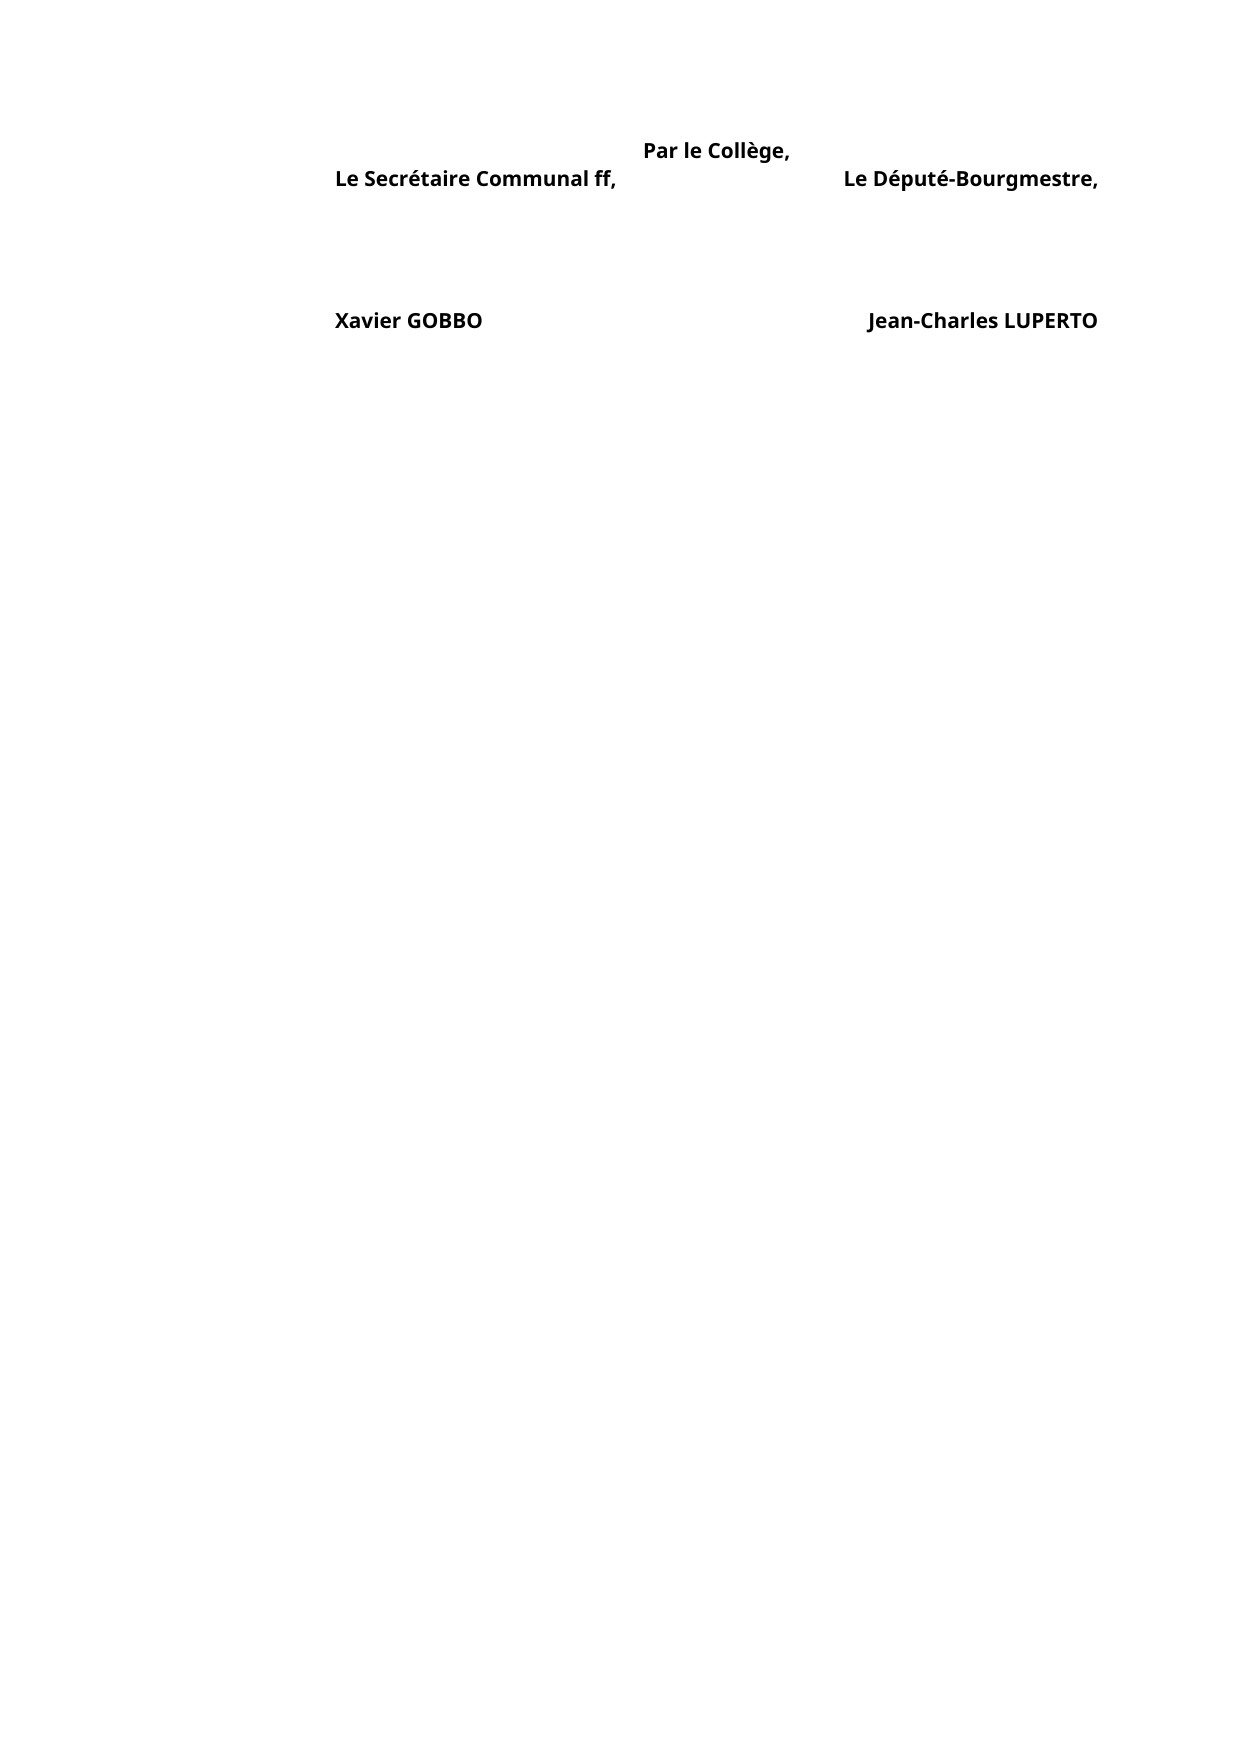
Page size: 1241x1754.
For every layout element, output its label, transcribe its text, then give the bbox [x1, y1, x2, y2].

table_header Le Secrétaire Communal ff, [335, 164, 716, 193]
table_cell [716, 193, 1098, 307]
table_cell [335, 193, 716, 307]
table_cell Jean-Charles LUPERTO [716, 307, 1098, 335]
table_cell Xavier GOBBO [335, 307, 716, 335]
text Par le Collège, [335, 136, 1098, 164]
table_header Le Député-Bourgmestre, [716, 164, 1098, 193]
